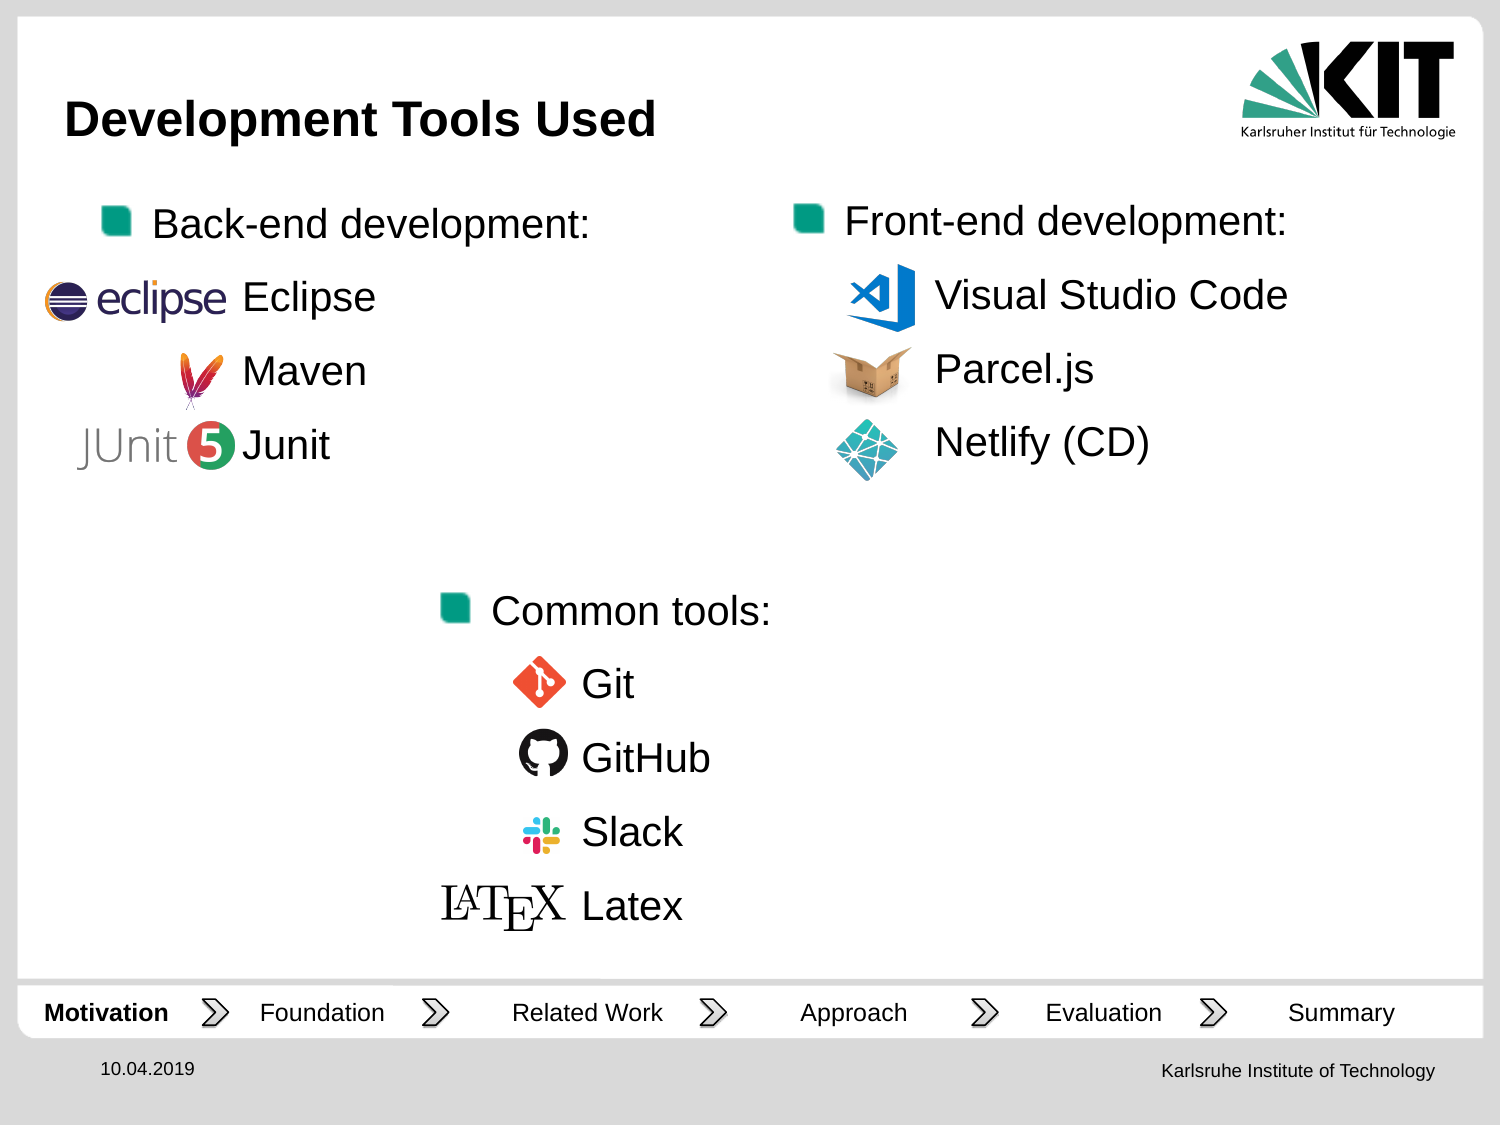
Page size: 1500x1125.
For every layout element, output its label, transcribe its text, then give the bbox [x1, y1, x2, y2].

text_box [971, 999, 998, 1026]
list Front-end development: Visual Studio Code Parcel.js Netlify (CD) [792, 194, 1335, 556]
text_box [700, 999, 727, 1026]
text_box [422, 999, 449, 1026]
text_box Approach [785, 989, 923, 1035]
list Back-end development: Eclipse Maven Junit [100, 196, 642, 561]
text_box [202, 999, 229, 1026]
slide_number 10.04.2019 [100, 1057, 272, 1117]
title Development Tools Used [64, 54, 1198, 147]
text_box Evaluation [1030, 989, 1178, 1035]
text_box Summary [1273, 989, 1483, 1035]
list Common tools: Git GitHub Slack Latex [439, 583, 981, 945]
text_box Motivation [29, 989, 187, 1035]
text_box [1200, 999, 1227, 1026]
picture [0, 0, 1500, 1125]
text_box Related Work [497, 989, 679, 1035]
text_box Foundation [244, 989, 401, 1035]
